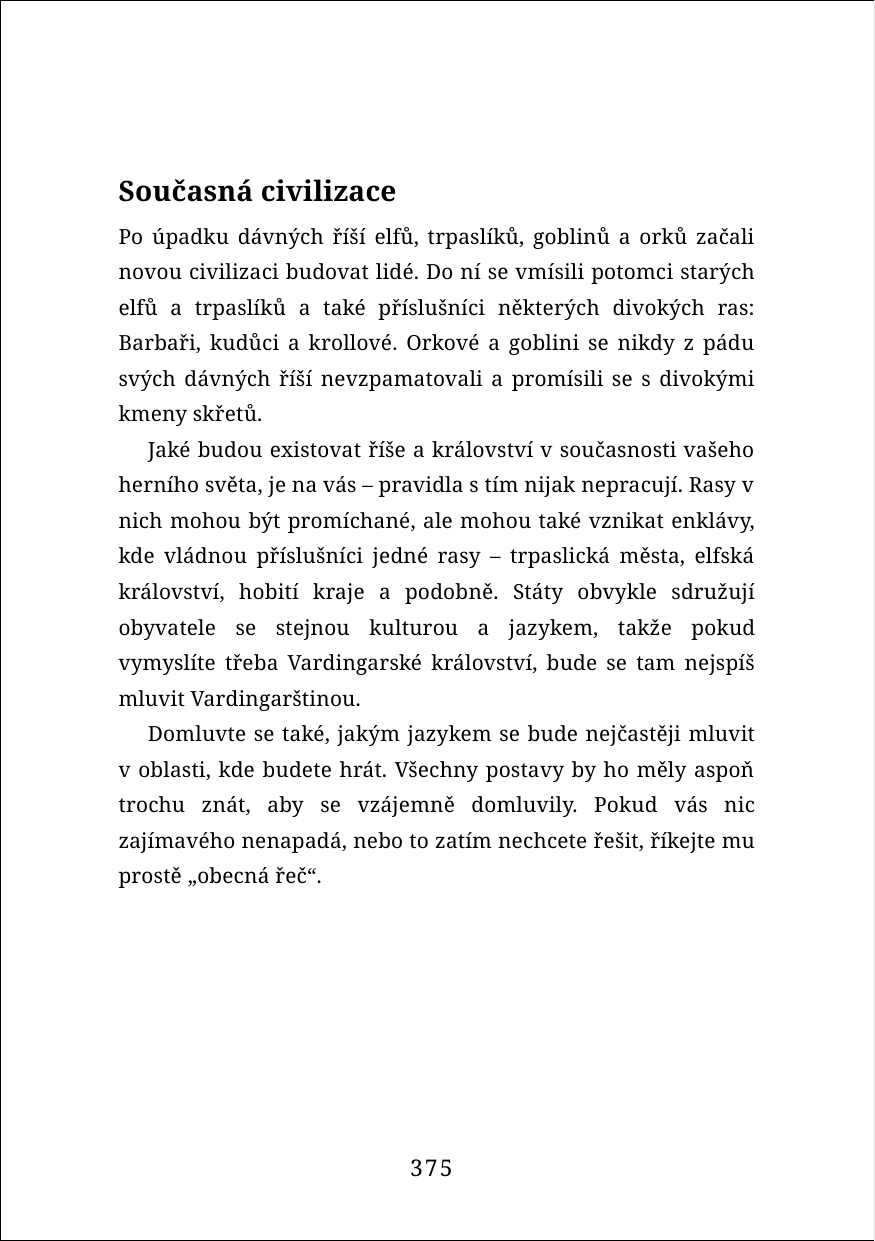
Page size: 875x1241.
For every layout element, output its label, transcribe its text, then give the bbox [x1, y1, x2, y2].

subtitle Současná civilizace [118, 172, 756, 210]
text Po úpadku dávných říší elfů, trpaslíků, goblinů a orků začali novou civilizaci budovat lidé. Do ní se vmísili potomci starých elfů a trpaslíků a také příslušníci některých divokých ras: Barbaři, kudůci a krollové. Orkové a goblini se nikdy z pádu svých dávných říší nevzpamatovali a promísili se s divokými kmeny skřetů. Jaké budou existovat říše a království v současnosti vašeho herního světa, je na vás – pravidla s tím nijak nepracují. Rasy v nich mohou být promíchané, ale mohou také vznikat enklávy, kde vládnou příslušníci jedné rasy – trpaslická města, elfská království, hobití kraje a podobně. Státy obvykle sdružují obyvatele se stejnou kulturou a jazykem, takže pokud vymyslíte třeba Vardingarské království, bude se tam nejspíš mluvit Vardingarštinou. Domluvte se také, jakým jazykem se bude nejčastěji mluvit v oblasti, kde budete hrát. Všechny postavy by ho měly aspoň trochu znát, aby se vzájemně domluvily. Pokud vás nic zajímavého nenapadá, nebo to zatím nechcete řešit, říkejte mu prostě „obecná řeč“. [118, 222, 756, 890]
